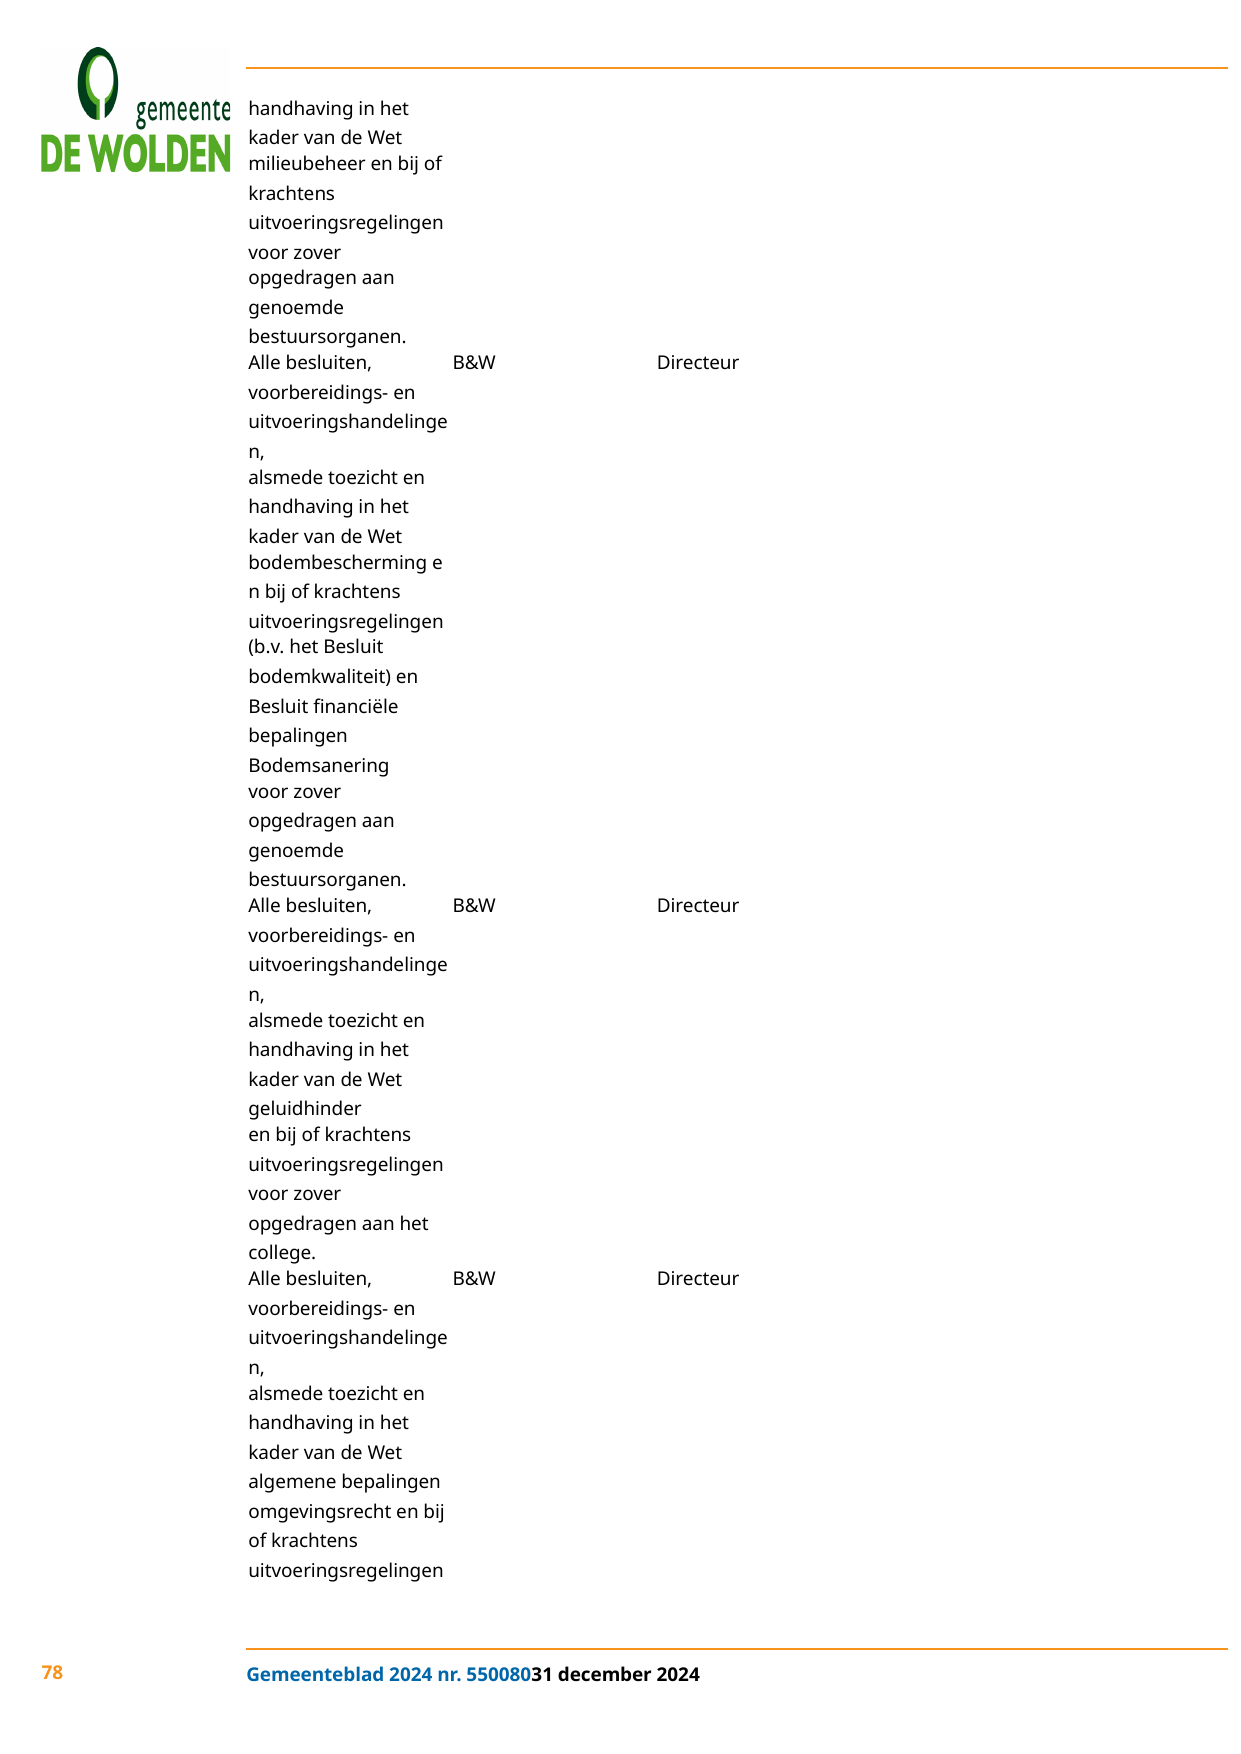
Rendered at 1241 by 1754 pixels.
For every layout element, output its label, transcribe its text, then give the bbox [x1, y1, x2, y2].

table_cell [452, 150, 657, 264]
table_cell [837, 95, 1152, 150]
table_cell B&W [452, 892, 657, 1007]
table_cell Directeur [657, 1265, 837, 1380]
table_cell [837, 634, 1152, 778]
table_cell [837, 1121, 1152, 1265]
table_cell alsmede toezicht en handhaving in het kader van de Wet geluidhinder [248, 1007, 452, 1121]
table_cell [452, 265, 657, 349]
table_cell voor zover opgedragen aan genoemde bestuursorganen. [248, 778, 452, 892]
table_cell handhaving in het kader van de Wet [248, 95, 452, 150]
table_cell [657, 1007, 837, 1121]
table_cell [837, 1265, 1152, 1380]
table_cell B&W [452, 1265, 657, 1380]
table_cell [657, 150, 837, 264]
table_cell alsmede toezicht en handhaving in het kader van de Wet algemene bepalingen omgevingsrecht en bij of krachtens uitvoeringsregelingen [248, 1380, 452, 1583]
table_cell [837, 778, 1152, 892]
table_cell [657, 634, 837, 778]
table_cell [837, 265, 1152, 349]
table_cell [452, 1007, 657, 1121]
table_cell [837, 892, 1152, 1007]
table_cell Alle besluiten, voorbereidings- en uitvoeringshandelingen, [248, 892, 452, 1007]
table_cell [657, 1380, 837, 1583]
table_cell [452, 634, 657, 778]
table_cell [837, 464, 1152, 549]
table_cell [452, 1380, 657, 1583]
table_cell [657, 549, 837, 634]
table_cell (b.v. het Besluit bodemkwaliteit) en Besluit financiële bepalingen Bodemsanering [248, 634, 452, 778]
table_cell opgedragen aan genoemde bestuursorganen. [248, 265, 452, 349]
table_cell Directeur [657, 892, 837, 1007]
table_cell en bij of krachtens uitvoeringsregelingen voor zover opgedragen aan het college. [248, 1121, 452, 1265]
table_cell [837, 150, 1152, 264]
table_cell [657, 464, 837, 549]
table_cell [452, 778, 657, 892]
table_cell milieubeheer en bij of krachtens uitvoeringsregelingen voor zover [248, 150, 452, 264]
table_cell [452, 464, 657, 549]
table_cell [657, 1121, 837, 1265]
table_cell Alle besluiten, voorbereidings- en uitvoeringshandelingen, [248, 350, 452, 464]
table_cell [452, 1121, 657, 1265]
picture [41, 47, 231, 172]
table_cell [452, 95, 657, 150]
table_cell Directeur [657, 350, 837, 464]
table_cell [657, 95, 837, 150]
table_cell [657, 265, 837, 349]
table_cell Alle besluiten, voorbereidings- en uitvoeringshandelingen, [248, 1265, 452, 1380]
table_cell B&W [452, 350, 657, 464]
table_cell alsmede toezicht en handhaving in het kader van de Wet [248, 464, 452, 549]
table_cell [837, 549, 1152, 634]
table_cell [657, 778, 837, 892]
table_cell [837, 1007, 1152, 1121]
table_cell [837, 1380, 1152, 1583]
table_cell [452, 549, 657, 634]
table_cell bodembescherming en bij of krachtens uitvoeringsregelingen [248, 549, 452, 634]
table_cell [837, 350, 1152, 464]
